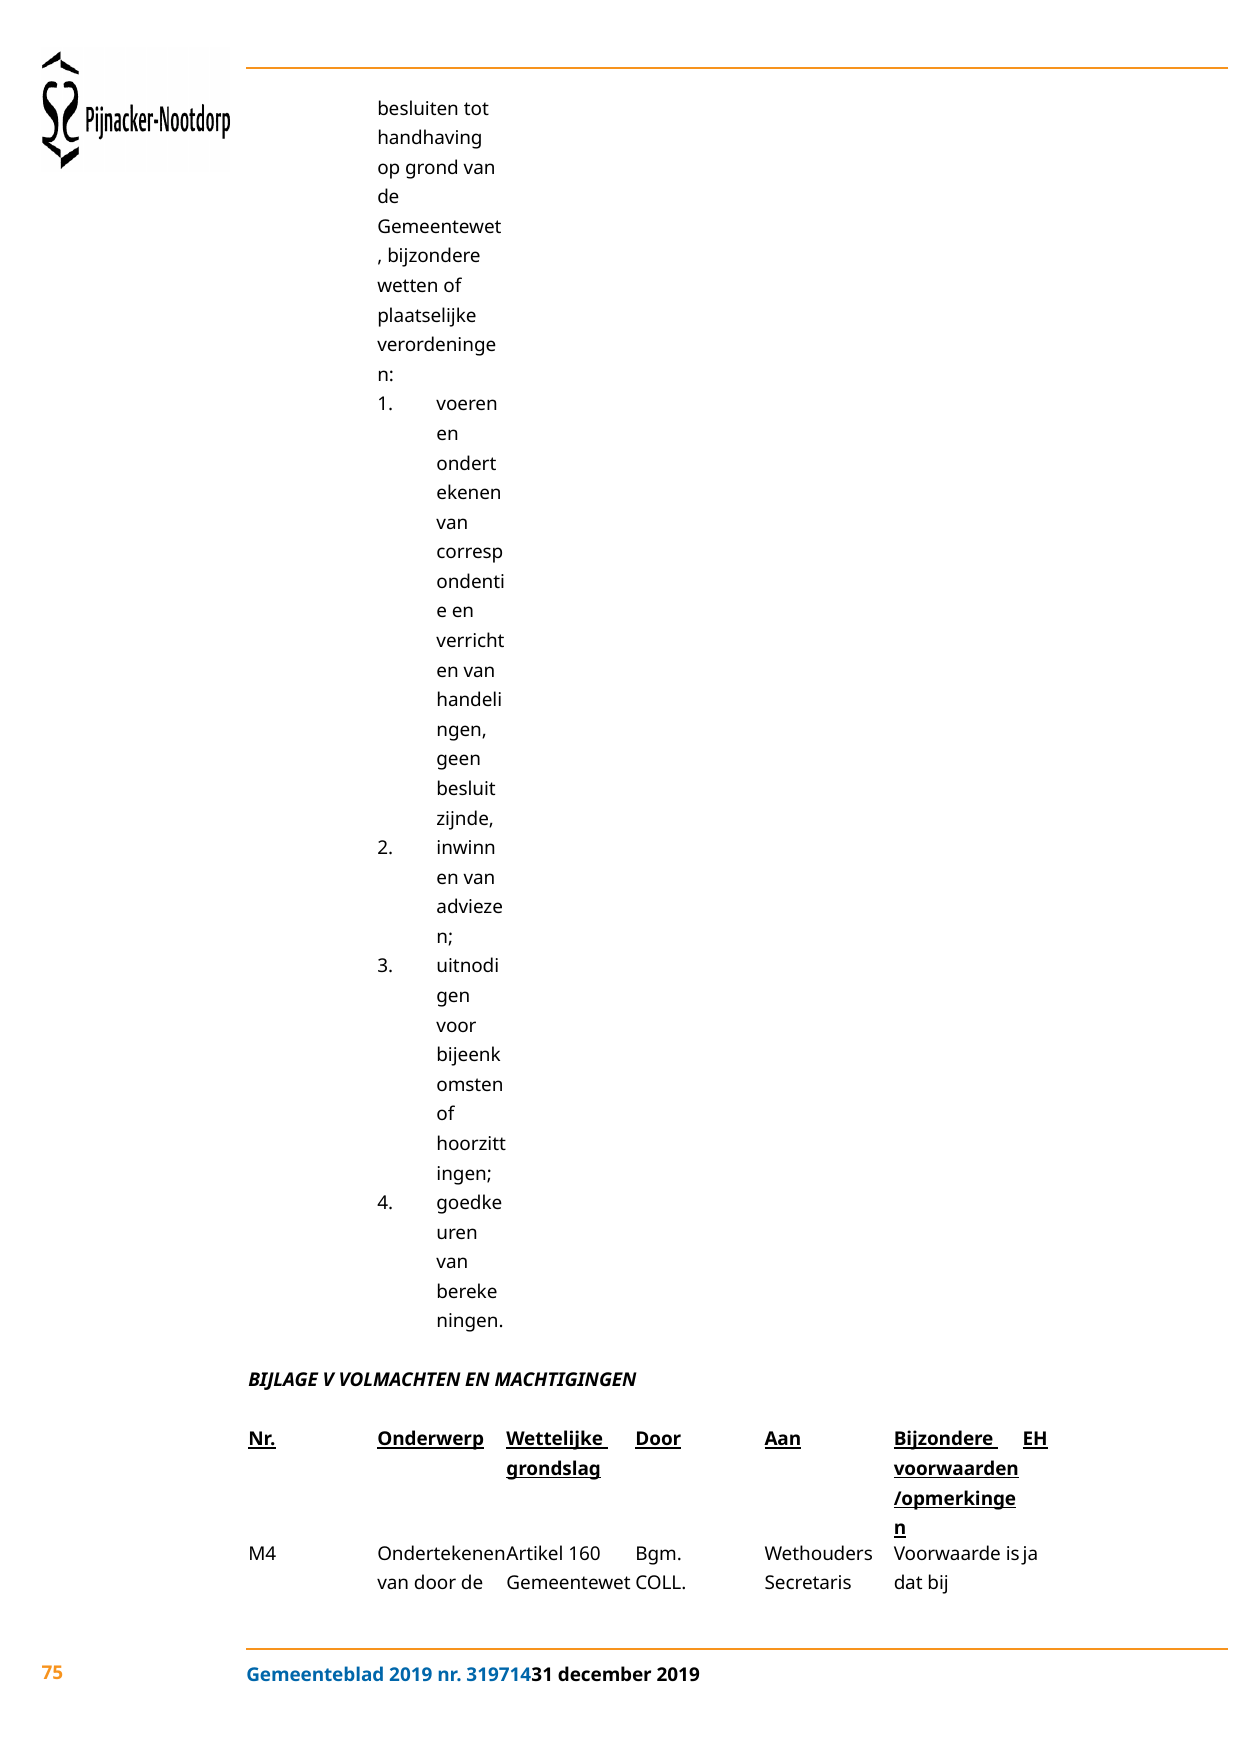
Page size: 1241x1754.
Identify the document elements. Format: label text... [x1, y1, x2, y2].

table_header Onderwerp [377, 1426, 506, 1540]
table_cell [506, 95, 635, 1333]
table_cell Wethouders Secretaris [764, 1540, 893, 1595]
table_header Aan [764, 1426, 893, 1540]
table_cell M4 [248, 1540, 377, 1595]
table_cell [764, 95, 893, 1333]
table_cell besluiten tot handhaving op grond van de Gemeentewet, bijzondere wetten of plaatselijke verordeningen: voeren en ondertekenen van correspondentie en verrichten van handelingen, geen besluit zijnde, inwinnen van adviezen; uitnodigen voor bijeenkomsten of hoorzittingen; goedkeuren van berekeningen. [377, 95, 506, 1333]
table_cell [1023, 95, 1152, 1333]
table_cell Voorwaarde is dat bij [894, 1540, 1022, 1595]
table_cell [635, 95, 764, 1333]
table_cell Ondertekenen van door de [377, 1540, 506, 1595]
table_header Wettelijke grondslag [506, 1426, 635, 1540]
text BIJLAGE V VOLMACHTEN EN MACHTIGINGEN [248, 1366, 1152, 1392]
table_header EH [1023, 1426, 1152, 1540]
table_header Bijzondere voorwaarden/opmerkingen [894, 1426, 1022, 1540]
table_cell ja [1023, 1540, 1152, 1595]
table_header Nr. [248, 1426, 377, 1540]
picture [41, 47, 231, 172]
table_cell [894, 95, 1022, 1333]
table_header Door [635, 1426, 764, 1540]
table_cell Artikel 160 Gemeentewet [506, 1540, 635, 1595]
table_cell Bgm. COLL. [635, 1540, 764, 1595]
table_cell [248, 95, 377, 1333]
